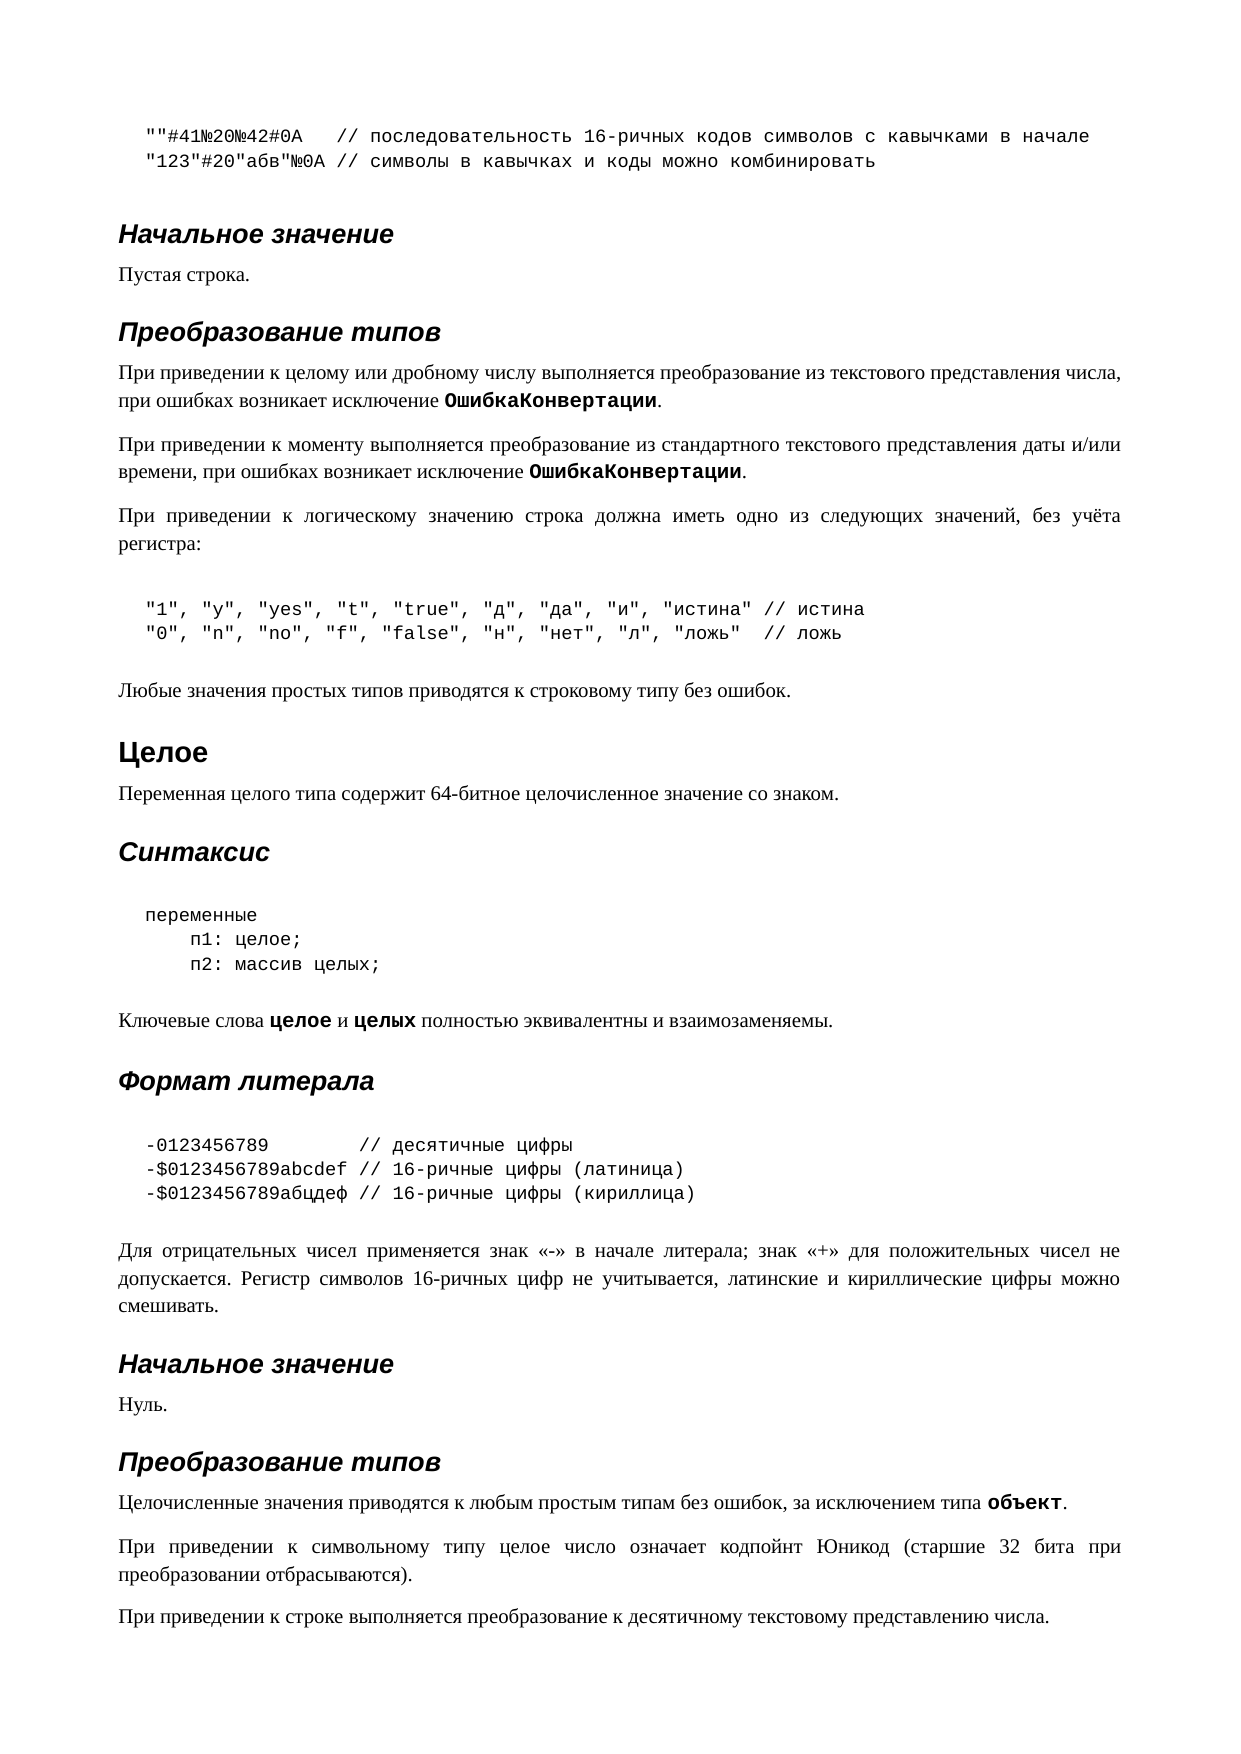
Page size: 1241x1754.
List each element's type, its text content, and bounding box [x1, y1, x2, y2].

subtitle Целое [118, 735, 1122, 768]
text ""#41№20№42#0A // последовательность 16-ричных кодов символов с кавычками в начале [136, 118, 1104, 142]
text -$0123456789abcdef // 16-ричные цифры (латиница) [136, 1151, 1104, 1175]
text Целочисленные значения приводятся к любым простым типам без ошибок, за исключением типа объект. [118, 1490, 1122, 1516]
text Любые значения простых типов приводятся к строковому типу без ошибок. [118, 678, 1122, 702]
text При приведении к символьному типу целое число означает кодпойнт Юникод (старшие 32 бита при преобразовании отбрасываются). [118, 1534, 1122, 1586]
text Ключевые слова целое и целых полностью эквивалентны и взаимозаменяемы. [118, 1008, 1122, 1034]
text При приведении к логическому значению строка должна иметь одно из следующих значений, без учёта регистра: [118, 503, 1122, 555]
text -0123456789 // десятичные цифры [136, 1127, 1104, 1151]
text "123"#20"абв"№0А // символы в кавычках и коды можно комбинировать [136, 142, 1104, 181]
subtitle Формат литерала [118, 1065, 1122, 1096]
text "0", "n", "no", "f", "false", "н", "нет", "л", "ложь" // ложь [136, 615, 1104, 654]
subtitle Преобразование типов [118, 316, 1122, 347]
text Переменная целого типа содержит 64-битное целочисленное значение со знаком. [118, 781, 1122, 805]
text При приведении к целому или дробному числу выполняется преобразование из текстового представления числа, при ошибках возникает исключение ОшибкаКонвертации. [118, 360, 1122, 413]
text Нуль. [118, 1392, 1122, 1416]
subtitle Начальное значение [118, 218, 1122, 249]
subtitle Начальное значение [118, 1348, 1122, 1379]
text "1", "y", "yes", "t", "true", "д", "да", "и", "истина" // истина [136, 591, 1104, 615]
text переменные п1: целое; п2: массив целых; [136, 897, 1104, 985]
text Для отрицательных чисел применяется знак «-» в начале литерала; знак «+» для положительных чисел не допускается. Регистр символов 16-ричных цифр не учитывается, латинские и кириллические цифры можно смешивать. [118, 1238, 1122, 1317]
text Пустая строка. [118, 261, 1122, 286]
subtitle Преобразование типов [118, 1446, 1122, 1478]
text При приведении к строке выполняется преобразование к десятичному текстовому представлению числа. [118, 1604, 1122, 1628]
text При приведении к моменту выполняется преобразование из стандартного текстового представления даты и/или времени, при ошибках возникает исключение ОшибкаКонвертации. [118, 432, 1122, 485]
text -$0123456789абцдеф // 16-ричные цифры (кириллица) [136, 1175, 1104, 1214]
subtitle Синтаксис [118, 836, 1122, 867]
